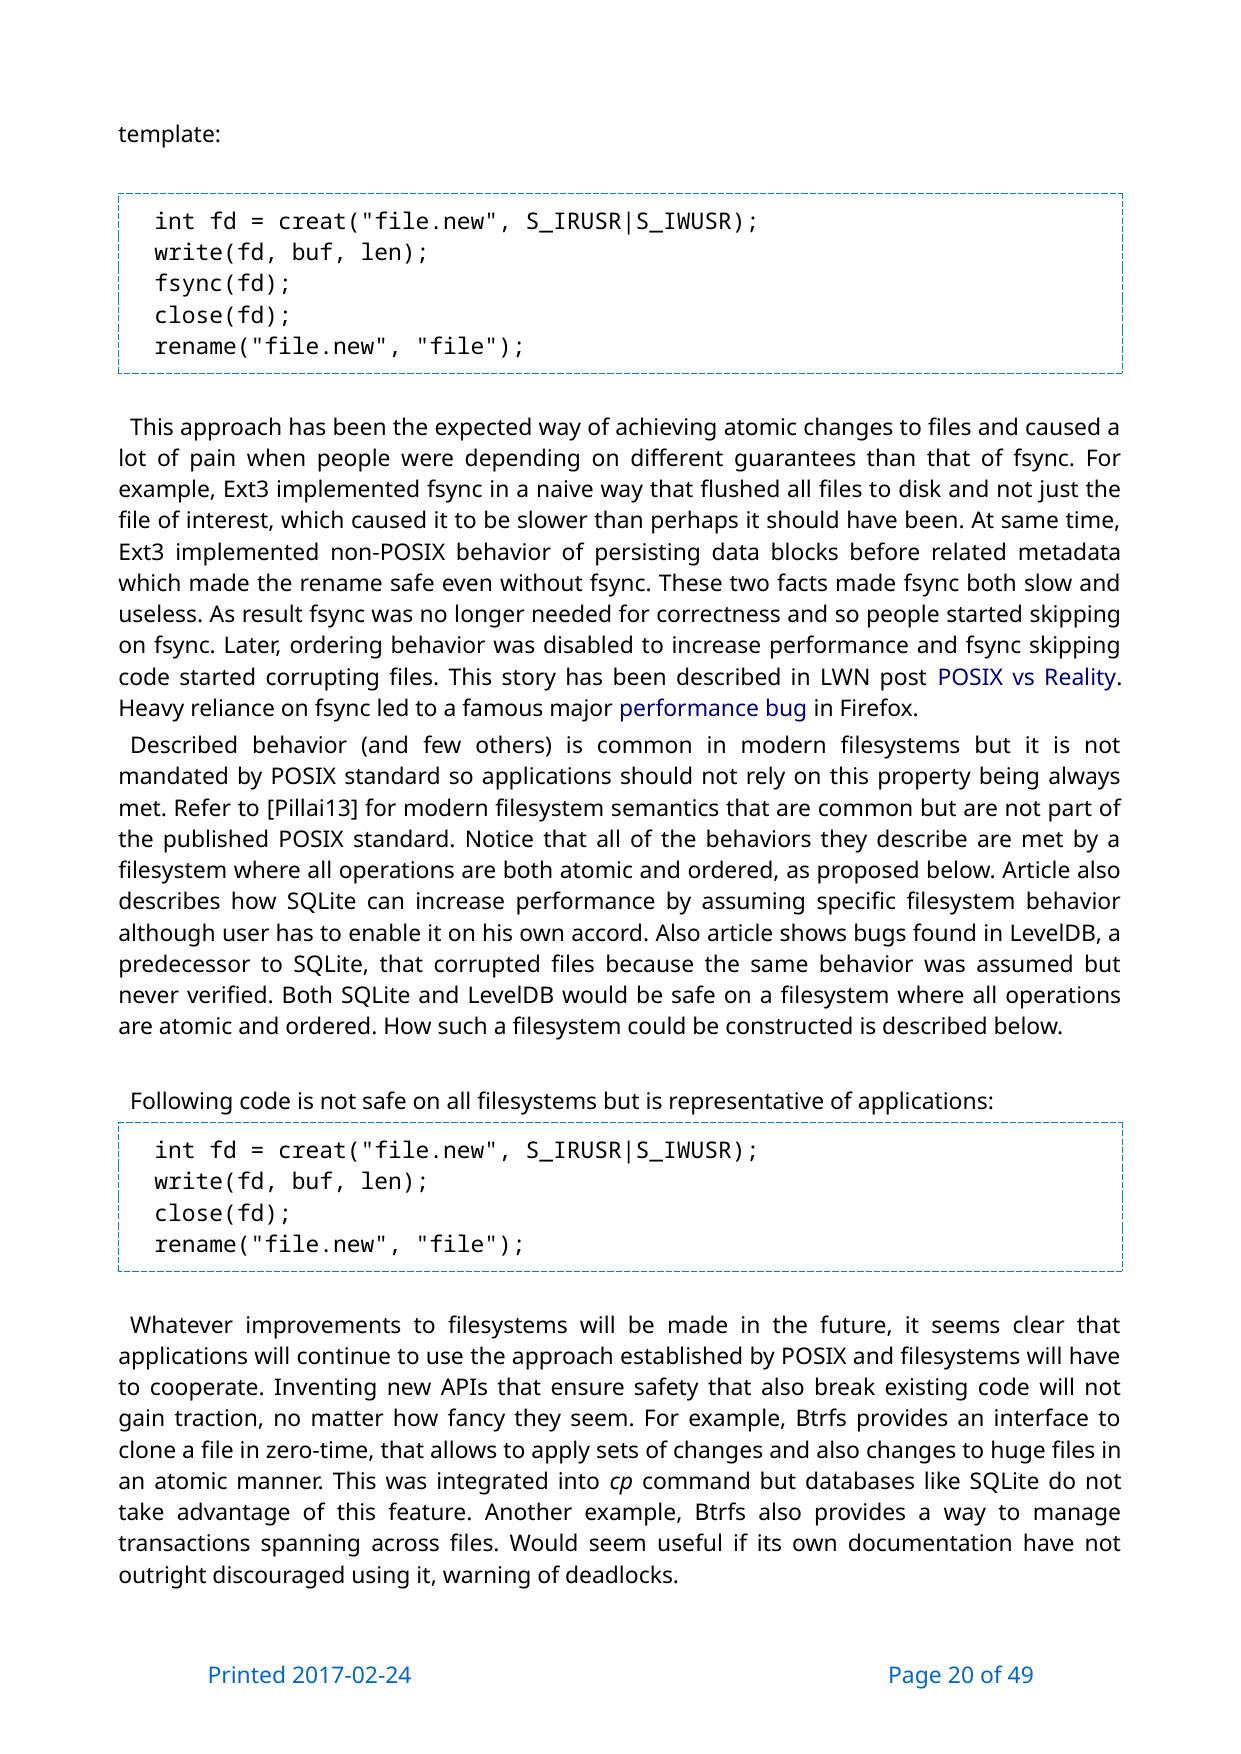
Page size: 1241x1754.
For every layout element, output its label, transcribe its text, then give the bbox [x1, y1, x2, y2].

text write(fd, buf, len); [118, 224, 1122, 255]
text Following code is not safe on all filesystems but is representative of applications: [118, 1084, 1122, 1116]
text close(fd); [118, 286, 1122, 317]
text write(fd, buf, len); [118, 1153, 1122, 1184]
text rename("file.new", "file"); [118, 317, 1122, 373]
text Described behavior (and few others) is common in modern filesystems but it is not mandated by POSIX standard so applications should not rely on this property being always met. Refer to [Pillai13] for modern filesystem semantics that are common but are not part of the published POSIX standard. Notice that all of the behaviors they describe are met by a filesystem where all operations are both atomic and ordered, as proposed below. Article also describes how SQLite can increase performance by assuming specific filesystem behavior although user has to enable it on his own accord. Also article shows bugs found in LevelDB, a predecessor to SQLite, that corrupted files because the same behavior was assumed but never verified. Both SQLite and LevelDB would be safe on a filesystem where all operations are atomic and ordered. How such a filesystem could be constructed is described below. [118, 729, 1122, 1041]
text rename("file.new", "file"); [118, 1216, 1122, 1271]
text Whatever improvements to filesystems will be made in the future, it seems clear that applications will continue to use the approach established by POSIX and filesystems will have to cooperate. Inventing new APIs that ensure safety that also break existing code will not gain traction, no matter how fancy they seem. For example, Btrfs provides an interface to clone a file in zero-time, that allows to apply sets of changes and also changes to huge files in an atomic manner. This was integrated into cp command but databases like SQLite do not take advantage of this feature. Another example, Btrfs also provides a way to manage transactions spanning across files. Would seem useful if its own documentation have not outright discouraged using it, warning of deadlocks. [118, 1308, 1122, 1590]
text int fd = creat("file.new", S_IRUSR|S_IWUSR); [118, 192, 1122, 224]
text template: [118, 118, 1122, 149]
text This approach has been the expected way of achieving atomic changes to files and caused a lot of pain when people were depending on different guarantees than that of fsync. For example, Ext3 implemented fsync in a naive way that flushed all files to disk and not just the file of interest, which caused it to be slower than perhaps it should have been. At same time, Ext3 implemented non-POSIX behavior of persisting data blocks before related metadata which made the rename safe even without fsync. These two facts made fsync both slow and useless. As result fsync was no longer needed for correctness and so people started skipping on fsync. Later, ordering behavior was disabled to increase performance and fsync skipping code started corrupting files. This story has been described in LWN post POSIX vs Reality. Heavy reliance on fsync led to a famous major performance bug in Firefox. [118, 411, 1122, 723]
text fsync(fd); [118, 255, 1122, 286]
text int fd = creat("file.new", S_IRUSR|S_IWUSR); [118, 1122, 1122, 1153]
text close(fd); [118, 1184, 1122, 1216]
